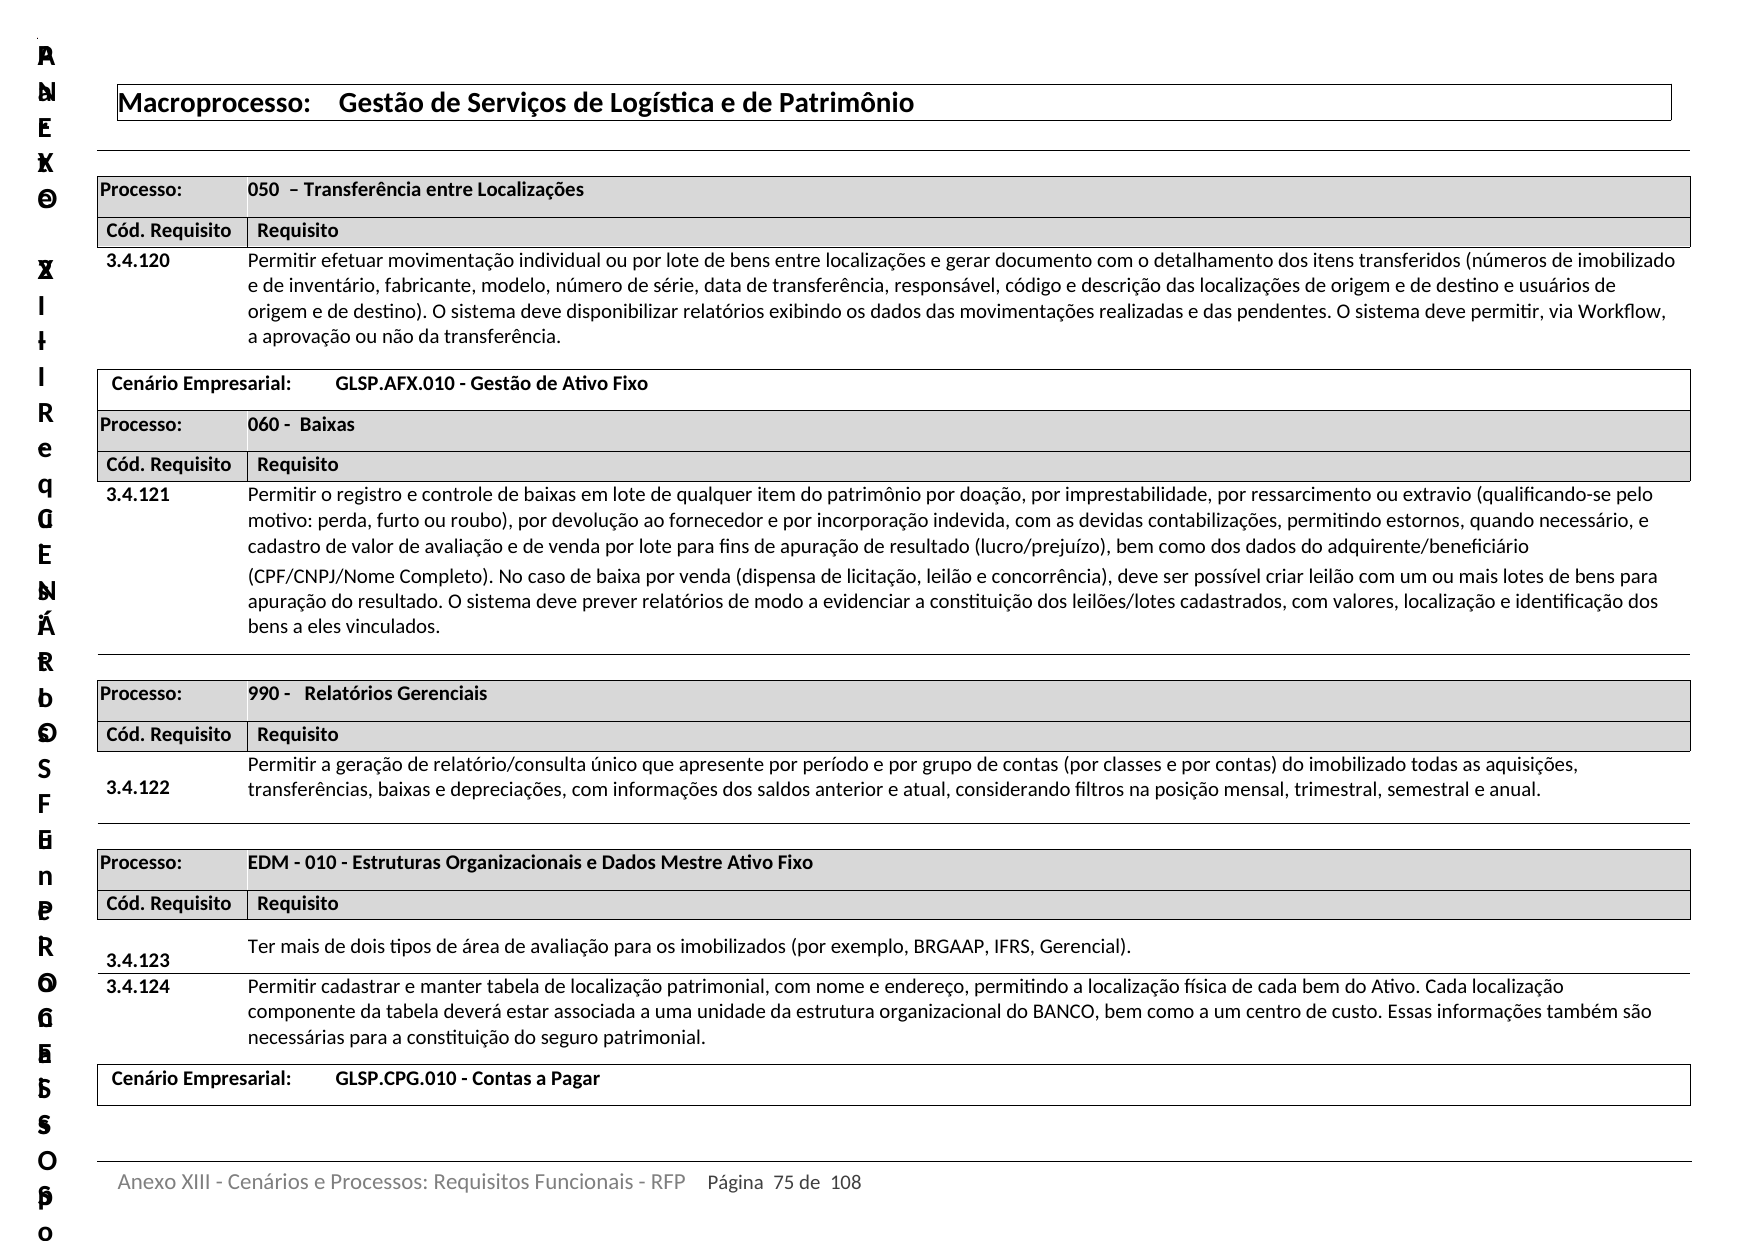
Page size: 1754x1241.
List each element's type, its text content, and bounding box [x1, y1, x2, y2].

table_cell [248, 655, 1690, 680]
table_cell Processo: [98, 177, 247, 217]
table_cell 3.4.124 [97, 974, 247, 1064]
table_cell Processo: [98, 411, 247, 451]
table_cell EDM - 010 - Estruturas Organizacionais e Dados Mestre Ativo Fixo [248, 850, 1690, 890]
table_cell Cenário Empresarial: [98, 1065, 335, 1105]
table_cell GLSP.AFX.010 - Gestão de Ativo Fixo [335, 370, 1690, 410]
table_cell Cód. Requisito [98, 722, 247, 751]
table_cell Requisito [248, 218, 1690, 246]
table_cell Requisito [248, 452, 1690, 481]
table_cell 060 - Baixas [248, 411, 1690, 451]
table_cell Processo: [98, 850, 247, 890]
table_cell Requisito [248, 891, 1690, 919]
table_cell 3.4.121 [97, 482, 247, 654]
table_cell 050 – Transferência entre Localizações [248, 177, 1690, 217]
table_cell Cód. Requisito [98, 218, 247, 246]
table_cell Ter mais de dois tipos de área de avaliação para os imobilizados (por exemplo, BRGAAP, IFRS, Gerencial). [248, 920, 1690, 973]
table_cell Permitir cadastrar e manter tabela de localização patrimonial, com nome e endereço, permitindo a localização física de cada bem do Ativo. Cada localização componente da tabela deverá estar associada a uma unidade da estrutura organizacional do BANCO, bem como a um centro de custo. Essas informações também são necessárias para a constituição do seguro patrimonial. [248, 974, 1690, 1064]
table_cell Cód. Requisito [98, 891, 247, 919]
table_cell Permitir o registro e controle de baixas em lote de qualquer item do patrimônio por doação, por imprestabilidade, por ressarcimento ou extravio (qualificando-se pelo motivo: perda, furto ou roubo), por devolução ao fornecedor e por incorporação indevida, com as devidas contabilizações, permitindo estornos, quando necessário, e cadastro de valor de avaliação e de venda por lote para fins de apuração de resultado (lucro/prejuízo), bem como dos dados do adquirente/beneficiário (CPF/CNPJ/Nome Completo). No caso de baixa por venda (dispensa de licitação, leilão e concorrência), deve ser possível criar leilão com um ou mais lotes de bens para apuração do resultado. O sistema deve prever relatórios de modo a evidenciar a constituição dos leilões/lotes cadastrados, com valores, localização e identificação dos bens a eles vinculados. [248, 482, 1690, 654]
table_cell Permitir efetuar movimentação individual ou por lote de bens entre localizações e gerar documento com o detalhamento dos itens transferidos (números de imobilizado e de inventário, fabricante, modelo, número de série, data de transferência, responsável, código e descrição das localizações de origem e de destino e usuários de origem e de destino). O sistema deve disponibilizar relatórios exibindo os dados das movimentações realizadas e das pendentes. O sistema deve permitir, via Workflow, a aprovação ou não da transferência. [248, 248, 1690, 369]
table_cell GLSP.CPG.010 - Contas a Pagar [335, 1065, 1690, 1105]
table_cell Processo: [98, 681, 247, 721]
table_cell [97, 824, 247, 849]
table_cell [248, 151, 1690, 176]
table_cell [97, 655, 247, 680]
table_cell 3.4.120 [97, 248, 247, 369]
table_cell 3.4.122 [97, 752, 247, 823]
table_cell Cód. Requisito [98, 452, 247, 481]
table_cell Requisito [248, 722, 1690, 751]
table_cell 3.4.123 [97, 920, 247, 973]
table_cell Permitir a geração de relatório/consulta único que apresente por período e por grupo de contas (por classes e por contas) do imobilizado todas as aquisições, transferências, baixas e depreciações, com informações dos saldos anterior e atual, considerando filtros na posição mensal, trimestral, semestral e anual. [248, 752, 1690, 823]
table_cell Cenário Empresarial: [98, 370, 335, 410]
table_cell [248, 824, 1690, 849]
table_cell 990 - Relatórios Gerenciais [248, 681, 1690, 721]
table_cell [97, 151, 247, 176]
